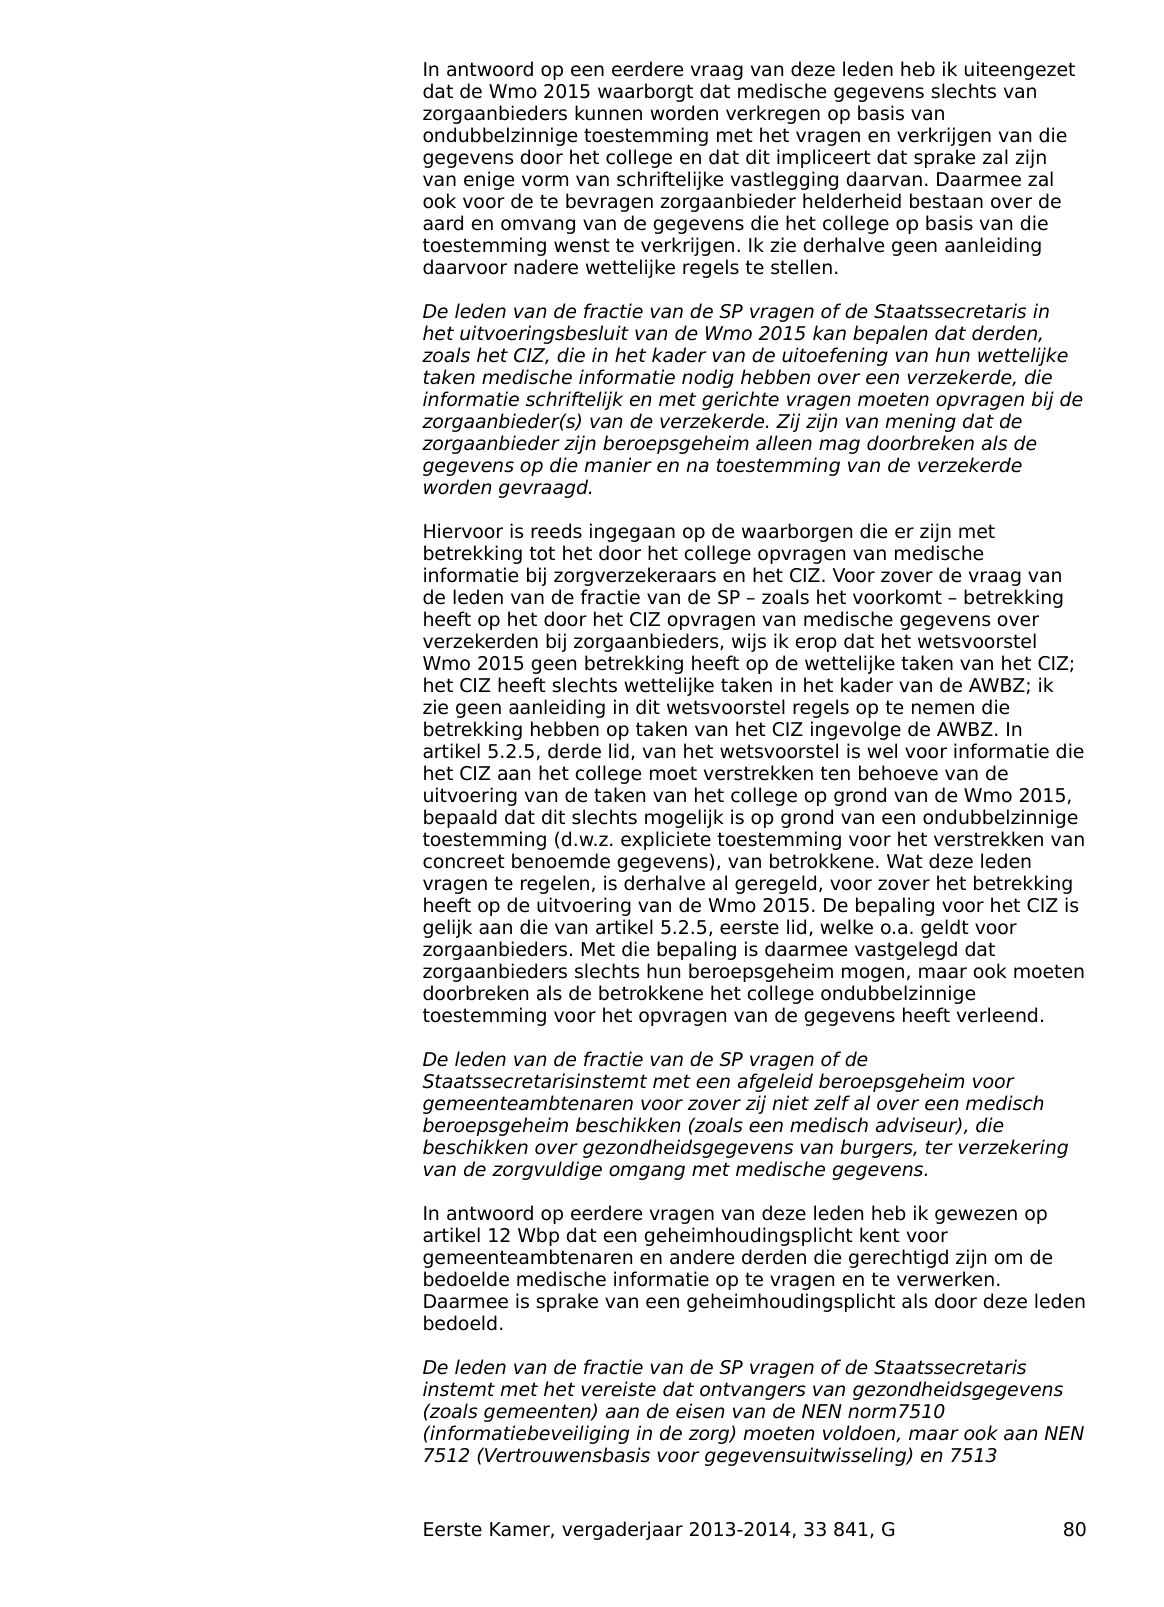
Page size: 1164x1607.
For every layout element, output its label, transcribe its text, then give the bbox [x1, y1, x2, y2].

text De leden van de fractie van de SP vragen of de Staatssecretaris instemt met het vereiste dat ontvangers van gezondheidsgegevens (zoals gemeenten) aan de eisen van de NEN norm7510 (informatiebeveiliging in de zorg) moeten voldoen, maar ook aan NEN 7512 (Vertrouwensbasis voor gegevensuitwisseling) en 7513 [422, 1357, 1087, 1467]
text Hiervoor is reeds ingegaan op de waarborgen die er zijn met betrekking tot het door het college opvragen van medische informatie bij zorgverzekeraars en het CIZ. Voor zover de vraag van de leden van de fractie van de SP – zoals het voorkomt – betrekking heeft op het door het CIZ opvragen van medische gegevens over verzekerden bij zorgaanbieders, wijs ik erop dat het wetsvoorstel Wmo 2015 geen betrekking heeft op de wettelijke taken van het CIZ; het CIZ heeft slechts wettelijke taken in het kader van de AWBZ; ik zie geen aanleiding in dit wetsvoorstel regels op te nemen die betrekking hebben op taken van het CIZ ingevolge de AWBZ. In artikel 5.2.5, derde lid, van het wetsvoorstel is wel voor informatie die het CIZ aan het college moet verstrekken ten behoeve van de uitvoering van de taken van het college op grond van de Wmo 2015, bepaald dat dit slechts mogelijk is op grond van een ondubbelzinnige toestemming (d.w.z. expliciete toestemming voor het verstrekken van concreet benoemde gegevens), van betrokkene. Wat deze leden vragen te regelen, is derhalve al geregeld, voor zover het betrekking heeft op de uitvoering van de Wmo 2015. De bepaling voor het CIZ is gelijk aan die van artikel 5.2.5, eerste lid, welke o.a. geldt voor zorgaanbieders. Met die bepaling is daarmee vastgelegd dat zorgaanbieders slechts hun beroepsgeheim mogen, maar ook moeten doorbreken als de betrokkene het college ondubbelzinnige toestemming voor het opvragen van de gegevens heeft verleend. [422, 521, 1087, 1027]
text In antwoord op eerdere vragen van deze leden heb ik gewezen op artikel 12 Wbp dat een geheimhoudingsplicht kent voor gemeenteambtenaren en andere derden die gerechtigd zijn om de bedoelde medische informatie op te vragen en te verwerken. Daarmee is sprake van een geheimhoudingsplicht als door deze leden bedoeld. [422, 1203, 1087, 1335]
text De leden van de fractie van de SP vragen of de Staatssecretaris in het uitvoeringsbesluit van de Wmo 2015 kan bepalen dat derden, zoals het CIZ, die in het kader van de uitoefening van hun wettelijke taken medische informatie nodig hebben over een verzekerde, die informatie schriftelijk en met gerichte vragen moeten opvragen bij de zorgaanbieder(s) van de verzekerde. Zij zijn van mening dat de zorgaanbieder zijn beroepsgeheim alleen mag doorbreken als de gegevens op die manier en na toestemming van de verzekerde worden gevraagd. [422, 301, 1087, 499]
text De leden van de fractie van de SP vragen of de Staatssecretarisinstemt met een afgeleid beroepsgeheim voor gemeenteambtenaren voor zover zij niet zelf al over een medisch beroepsgeheim beschikken (zoals een medisch adviseur), die beschikken over gezondheidsgegevens van burgers, ter verzekering van de zorgvuldige omgang met medische gegevens. [422, 1049, 1087, 1181]
text In antwoord op een eerdere vraag van deze leden heb ik uiteengezet dat de Wmo 2015 waarborgt dat medische gegevens slechts van zorgaanbieders kunnen worden verkregen op basis van ondubbelzinnige toestemming met het vragen en verkrijgen van die gegevens door het college en dat dit impliceert dat sprake zal zijn van enige vorm van schriftelijke vastlegging daarvan. Daarmee zal ook voor de te bevragen zorgaanbieder helderheid bestaan over de aard en omvang van de gegevens die het college op basis van die toestemming wenst te verkrijgen. Ik zie derhalve geen aanleiding daarvoor nadere wettelijke regels te stellen. [422, 59, 1087, 279]
